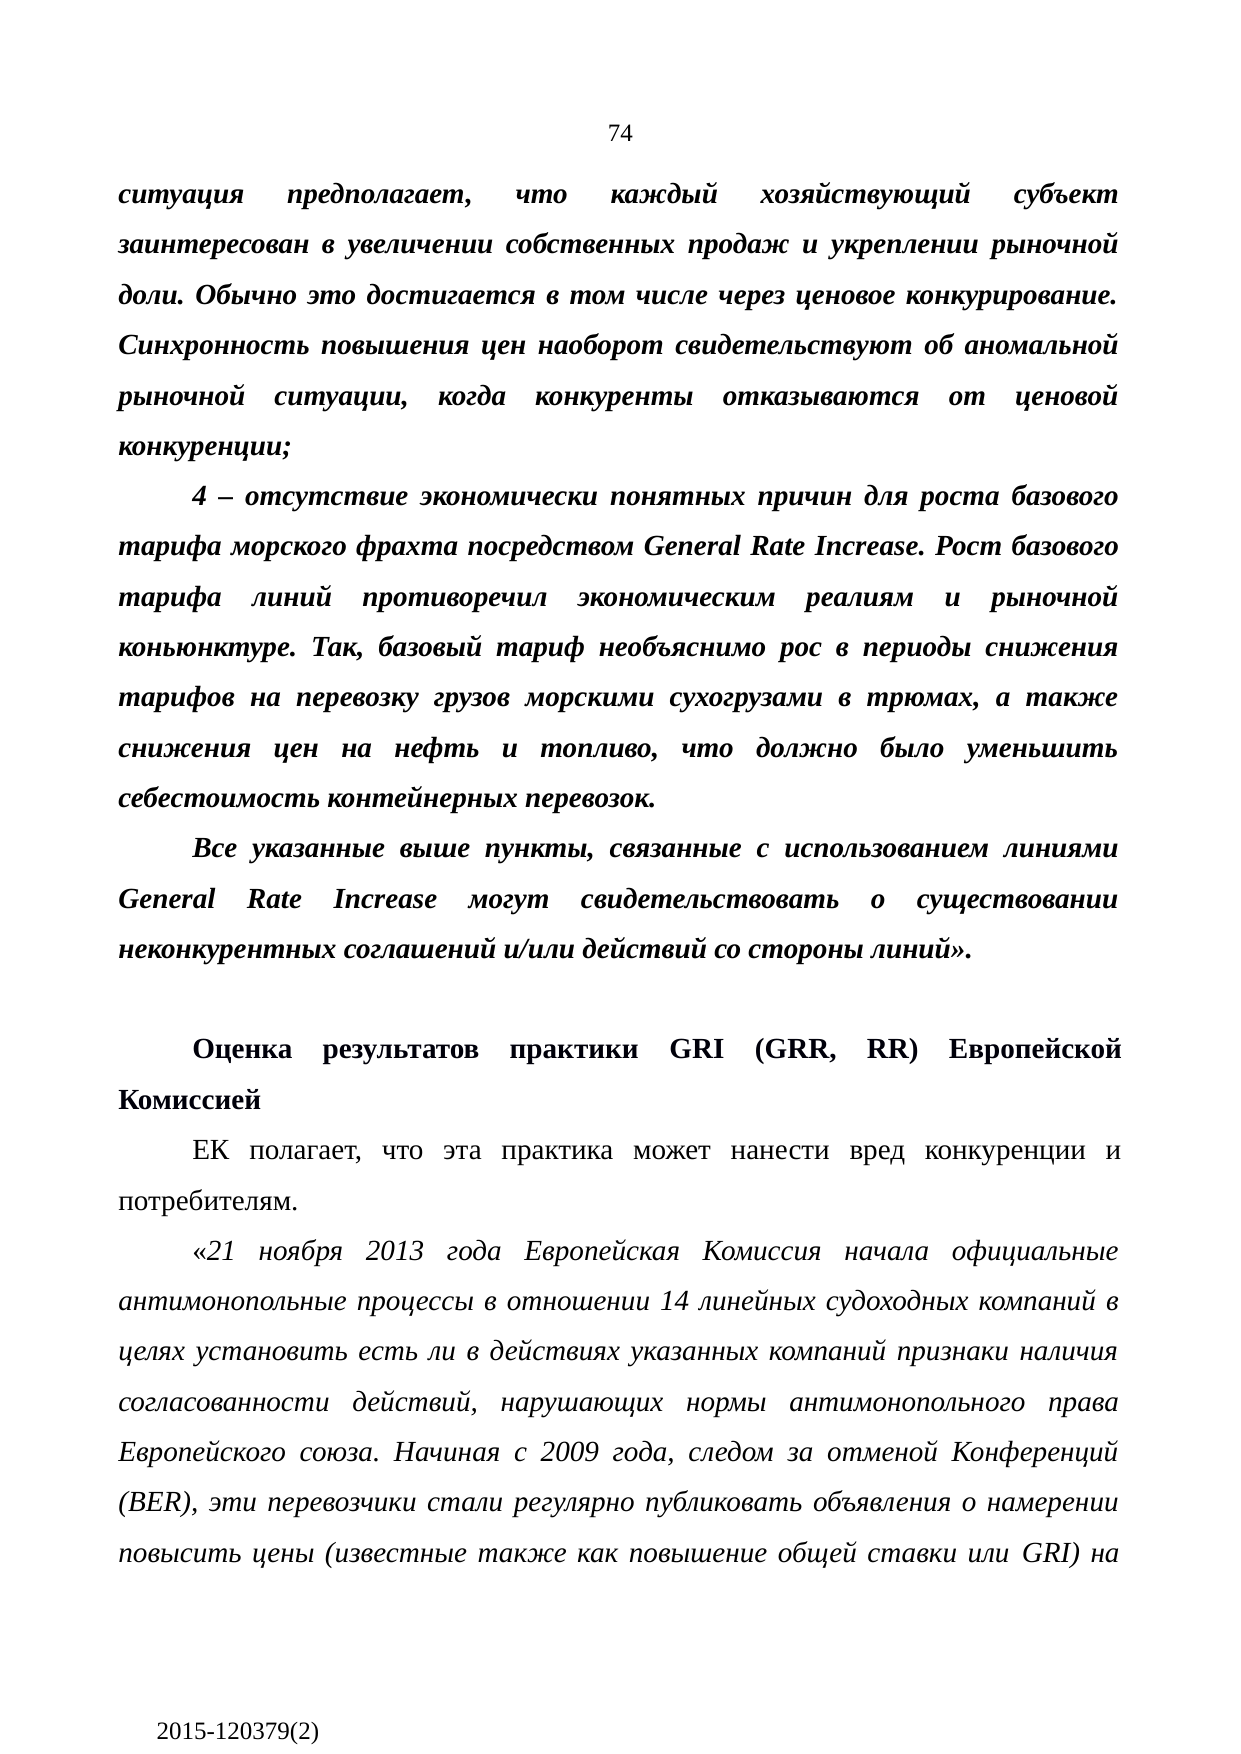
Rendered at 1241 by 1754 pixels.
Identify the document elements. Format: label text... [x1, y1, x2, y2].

text Все указанные выше пункты, связанные с использованием линиями General Rate Increase могут свидетельствовать о существовании неконкурентных соглашений и/или действий со стороны линий». [118, 830, 1122, 964]
text ситуация предполагает, что каждый хозяйствующий субъект заинтересован в увеличении собственных продаж и укреплении рыночной доли. Обычно это достигается в том числе через ценовое конкурирование. Синхронность повышения цен наоборот свидетельствуют об аномальной рыночной ситуации, когда конкуренты отказываются от ценовой конкуренции; [118, 176, 1122, 461]
text 4 – отсутствие экономически понятных причин для роста базового тарифа морского фрахта посредством General Rate Increase. Рост базового тарифа линий противоречил экономическим реалиям и рыночной коньюнктуре. Так, базовый тариф необъяснимо рос в периоды снижения тарифов на перевозку грузов морскими сухогрузами в трюмах, а также снижения цен на нефть и топливо, что должно было уменьшить себестоимость контейнерных перевозок. [118, 478, 1122, 814]
text «21 ноября 2013 года Европейская Комиссия начала официальные антимонопольные процессы в отношении 14 линейных судоходных компаний в целях установить есть ли в действиях указанных компаний признаки наличия согласованности действий, нарушающих нормы антимонопольного права Европейского союза. Начиная с 2009 года, следом за отменой Конференций (BER), эти перевозчики стали регулярно публиковать объявления о намерении повысить цены (известные также как повышение общей ставки или GRI) на [118, 1233, 1122, 1568]
text ЕК полагает, что эта практика может нанести вред конкуренции и потребителям. [118, 1132, 1122, 1216]
subtitle Оценка результатов практики GRI (GRR, RR) Европейской Комиссией [118, 1032, 1122, 1116]
